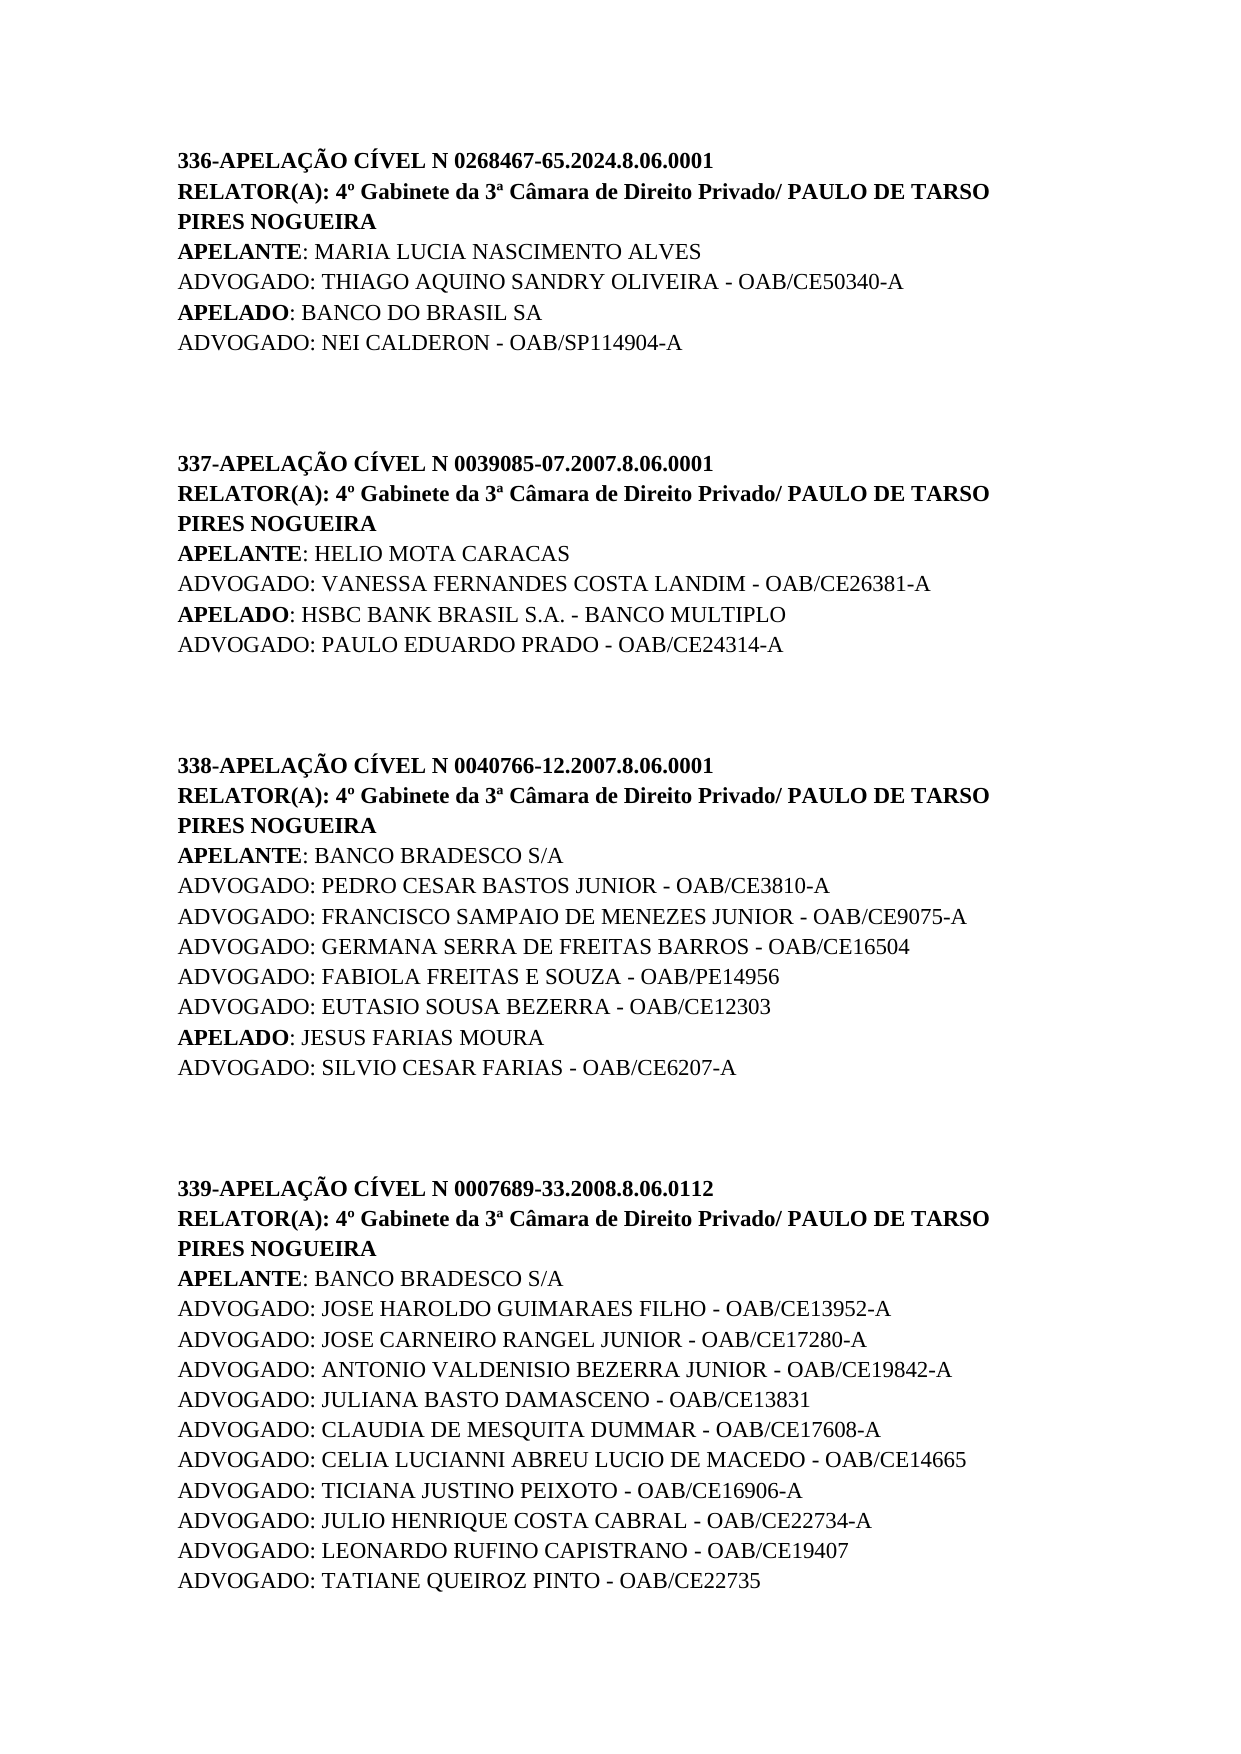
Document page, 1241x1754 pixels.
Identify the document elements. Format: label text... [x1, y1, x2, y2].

text 336-APELAÇÃO CÍVEL N 0268467-65.2024.8.06.0001 RELATOR(A): 4º Gabinete da 3ª Câmara de Direito Privado/ PAULO DE TARSO PIRES NOGUEIRA APELANTE: MARIA LUCIA NASCIMENTO ALVES ADVOGADO: THIAGO AQUINO SANDRY OLIVEIRA - OAB/CE50340-A APELADO: BANCO DO BRASIL SA ADVOGADO: NEI CALDERON - OAB/SP114904-A 337-APELAÇÃO CÍVEL N 0039085-07.2007.8.06.0001 RELATOR(A): 4º Gabinete da 3ª Câmara de Direito Privado/ PAULO DE TARSO PIRES NOGUEIRA APELANTE: HELIO MOTA CARACAS ADVOGADO: VANESSA FERNANDES COSTA LANDIM - OAB/CE26381-A APELADO: HSBC BANK BRASIL S.A. - BANCO MULTIPLO ADVOGADO: PAULO EDUARDO PRADO - OAB/CE24314-A 338-APELAÇÃO CÍVEL N 0040766-12.2007.8.06.0001 RELATOR(A): 4º Gabinete da 3ª Câmara de Direito Privado/ PAULO DE TARSO PIRES NOGUEIRA APELANTE: BANCO BRADESCO S/A ADVOGADO: PEDRO CESAR BASTOS JUNIOR - OAB/CE3810-A ADVOGADO: FRANCISCO SAMPAIO DE MENEZES JUNIOR - OAB/CE9075-A ADVOGADO: GERMANA SERRA DE FREITAS BARROS - OAB/CE16504 ADVOGADO: FABIOLA FREITAS E SOUZA - OAB/PE14956 ADVOGADO: EUTASIO SOUSA BEZERRA - OAB/CE12303 APELADO: JESUS FARIAS MOURA ADVOGADO: SILVIO CESAR FARIAS - OAB/CE6207-A 339-APELAÇÃO CÍVEL N 0007689-33.2008.8.06.0112 RELATOR(A): 4º Gabinete da 3ª Câmara de Direito Privado/ PAULO DE TARSO PIRES NOGUEIRA APELANTE: BANCO BRADESCO S/A ADVOGADO: JOSE HAROLDO GUIMARAES FILHO - OAB/CE13952-A ADVOGADO: JOSE CARNEIRO RANGEL JUNIOR - OAB/CE17280-A ADVOGADO: ANTONIO VALDENISIO BEZERRA JUNIOR - OAB/CE19842-A ADVOGADO: JULIANA BASTO DAMASCENO - OAB/CE13831 ADVOGADO: CLAUDIA DE MESQUITA DUMMAR - OAB/CE17608-A ADVOGADO: CELIA LUCIANNI ABREU LUCIO DE MACEDO - OAB/CE14665 ADVOGADO: TICIANA JUSTINO PEIXOTO - OAB/CE16906-A ADVOGADO: JULIO HENRIQUE COSTA CABRAL - OAB/CE22734-A ADVOGADO: LEONARDO RUFINO CAPISTRANO - OAB/CE19407 ADVOGADO: TATIANE QUEIROZ PINTO - OAB/CE22735 [177, 148, 1063, 1594]
